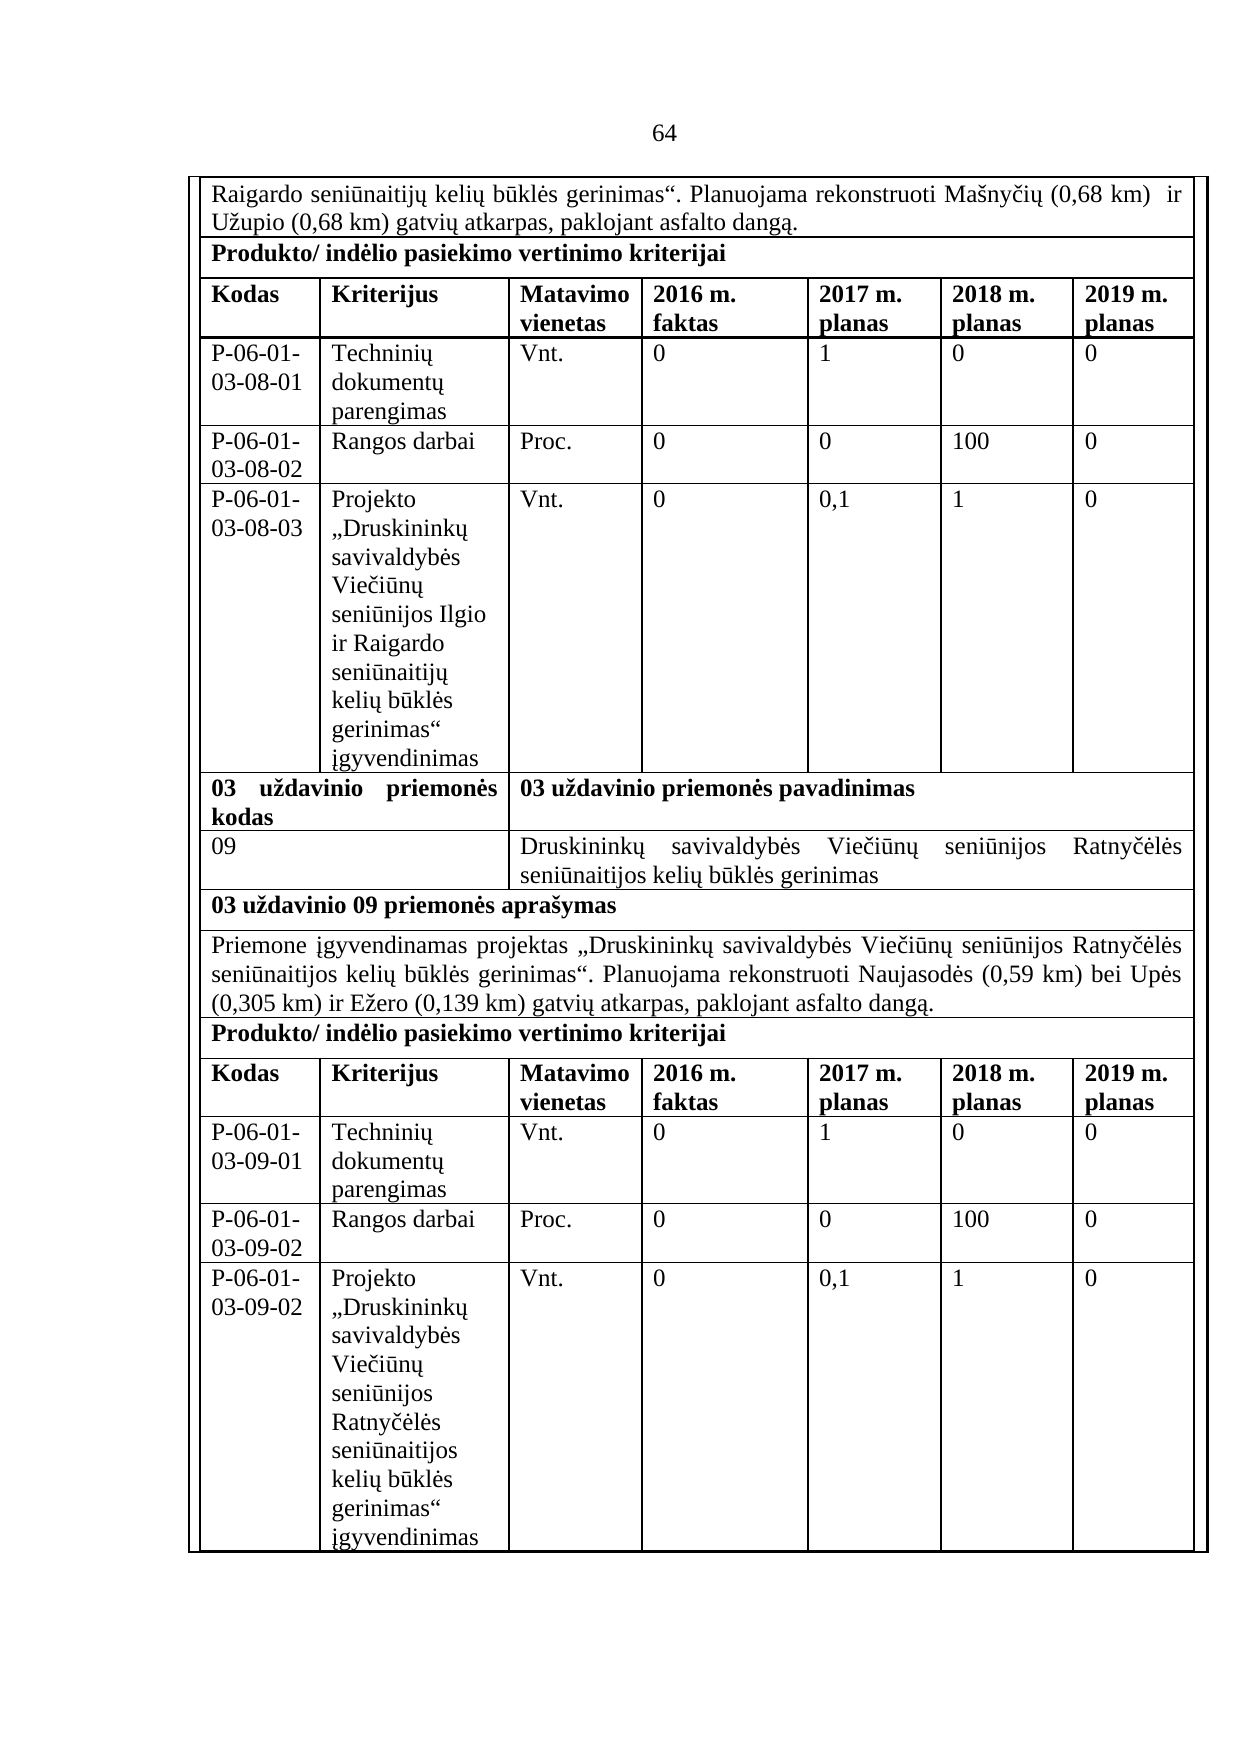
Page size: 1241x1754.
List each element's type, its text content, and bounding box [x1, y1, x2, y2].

table_cell 0 [942, 1117, 1072, 1203]
table_cell 2018 m. planas [942, 279, 1072, 336]
table_cell 03 uždavinio priemonės kodas [201, 773, 508, 830]
table_cell 2016 m. faktas [643, 279, 807, 336]
table_cell 0,1 [809, 1263, 940, 1550]
table_cell Kriterijus [321, 279, 508, 336]
table_cell 0 [1074, 426, 1193, 483]
table_cell P-06-01-03-09-01 [201, 1117, 319, 1203]
table_cell Matavimo vienetas [510, 1059, 641, 1116]
table_cell P-06-01-03-09-02 [201, 1263, 319, 1550]
table_cell Vnt. [510, 339, 641, 425]
table_cell 0 [643, 1263, 807, 1550]
table_cell Vnt. [510, 1117, 641, 1203]
table_cell Raigardo seniūnaitijų kelių būklės gerinimas“. Planuojama rekonstruoti Mašnyčių (0,68 km) ir Užupio (0,68 km) gatvių atkarpas, paklojant asfalto dangą. [201, 178, 1193, 236]
table_cell 2018 m. planas [942, 1059, 1072, 1116]
table_cell 100 [942, 426, 1072, 483]
table_cell Druskininkų savivaldybės Viečiūnų seniūnijos Ratnyčėlės seniūnaitijos kelių būklės gerinimas [510, 831, 1193, 889]
table_cell 1 [942, 1263, 1072, 1550]
table_cell P-06-01-03-09-02 [201, 1204, 319, 1262]
table_cell P-06-01-03-08-03 [201, 484, 319, 772]
table_cell 09 [201, 831, 508, 889]
table_cell Matavimo vienetas [510, 279, 641, 336]
table_cell 0 [643, 1204, 807, 1262]
table_cell 2017 m. planas [809, 1059, 940, 1116]
table_cell Produkto/ indėlio pasiekimo vertinimo kriterijai [201, 1018, 1193, 1057]
table_cell 1 [809, 1117, 940, 1203]
table_cell [1195, 177, 1206, 1551]
table_cell Produkto/ indėlio pasiekimo vertinimo kriterijai [201, 238, 1193, 277]
table_cell 0 [1074, 1263, 1193, 1550]
table_cell 2019 m. planas [1074, 279, 1193, 336]
table_cell 03 uždavinio priemonės pavadinimas [510, 773, 1193, 830]
table_cell Kriterijus [321, 1059, 508, 1116]
table_cell 100 [942, 1204, 1072, 1262]
table_cell Priemone įgyvendinamas projektas „Druskininkų savivaldybės Viečiūnų seniūnijos Ratnyčėlės seniūnaitijos kelių būklės gerinimas“. Planuojama rekonstruoti Naujasodės (0,59 km) bei Upės (0,305 km) ir Ežero (0,139 km) gatvių atkarpas, paklojant asfalto dangą. [201, 931, 1193, 1017]
table_cell 0 [1074, 339, 1193, 425]
table_cell 03 uždavinio 09 priemonės aprašymas [201, 890, 1193, 929]
table_cell Projekto „Druskininkų savivaldybės Viečiūnų seniūnijos Ratnyčėlės seniūnaitijos kelių būklės gerinimas“ įgyvendinimas [321, 1263, 508, 1550]
table_cell 2017 m. planas [809, 279, 940, 336]
table_cell 0 [1074, 484, 1193, 772]
table_cell 0 [1074, 1204, 1193, 1262]
table_cell Proc. [510, 1204, 641, 1262]
table_cell Rangos darbai [321, 426, 508, 483]
table_cell 0,1 [809, 484, 940, 772]
table_cell 1 [942, 484, 1072, 772]
table_cell Rangos darbai [321, 1204, 508, 1262]
table_cell Projekto „Druskininkų savivaldybės Viečiūnų seniūnijos Ilgio ir Raigardo seniūnaitijų kelių būklės gerinimas“ įgyvendinimas [321, 484, 508, 772]
table_cell 0 [643, 339, 807, 425]
table_cell Kodas [201, 1059, 319, 1116]
table_cell 0 [643, 484, 807, 772]
table_cell 0 [643, 426, 807, 483]
table_cell [190, 177, 199, 1551]
table_cell Vnt. [510, 1263, 641, 1550]
table_cell P-06-01-03-08-01 [201, 339, 319, 425]
table_cell Techninių dokumentų parengimas [321, 1117, 508, 1203]
table_cell P-06-01-03-08-02 [201, 426, 319, 483]
table_cell 0 [643, 1117, 807, 1203]
table_cell 2016 m. faktas [643, 1059, 807, 1116]
table_cell Kodas [201, 279, 319, 336]
table_cell 0 [809, 426, 940, 483]
table_cell Vnt. [510, 484, 641, 772]
table_cell 2019 m. planas [1074, 1059, 1193, 1116]
table_cell Proc. [510, 426, 641, 483]
table_cell 0 [942, 339, 1072, 425]
table_cell 0 [809, 1204, 940, 1262]
table_cell 0 [1074, 1117, 1193, 1203]
table_cell 1 [809, 339, 940, 425]
table_cell Techninių dokumentų parengimas [321, 339, 508, 425]
